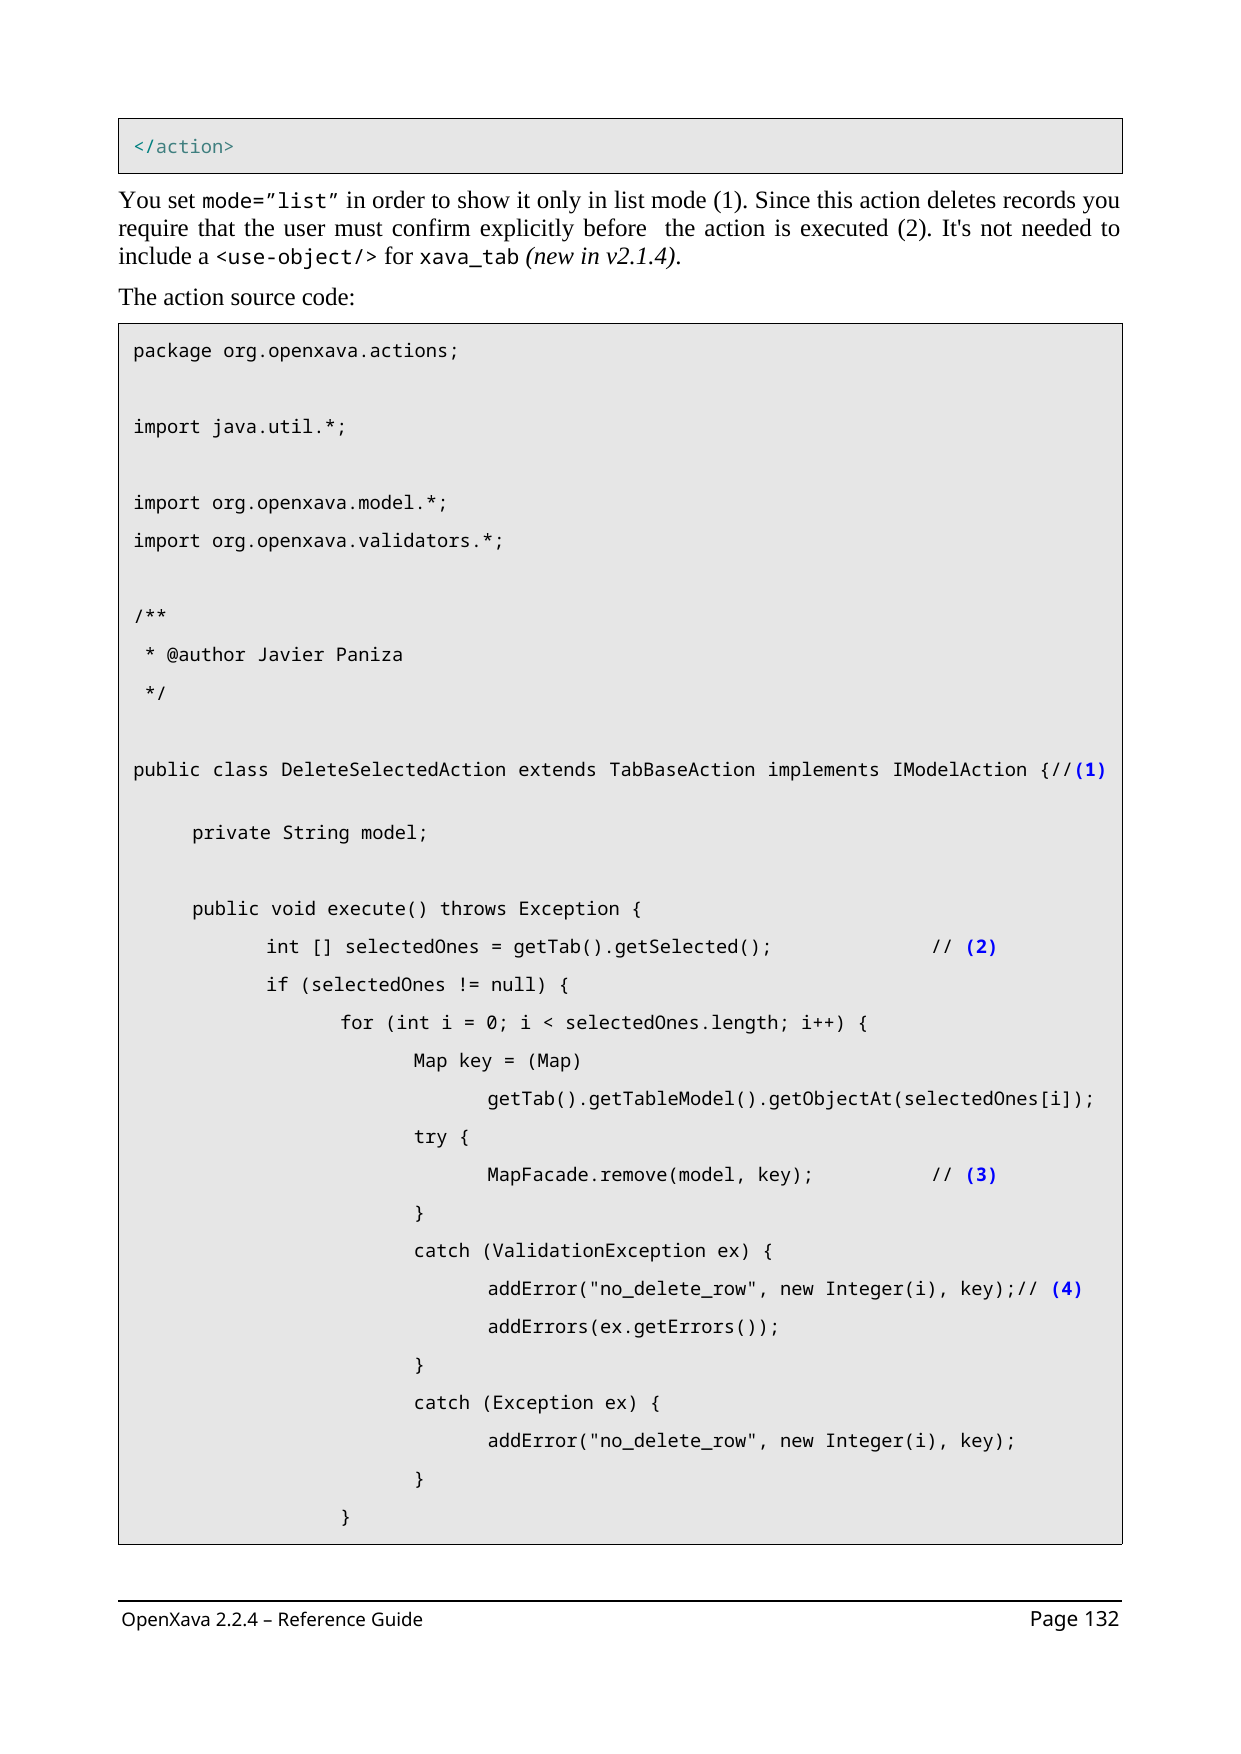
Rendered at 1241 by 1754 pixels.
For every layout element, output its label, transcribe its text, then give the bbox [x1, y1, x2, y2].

text getTab().getTableModel().getObjectAt(selectedOnes[i]); [119, 1071, 1122, 1109]
text MapFacade.remove(model, key); // (3) [119, 1147, 1122, 1185]
text </action> [119, 119, 1122, 173]
text private String model; [119, 804, 1122, 843]
text package org.openxava.actions; [119, 324, 1122, 361]
text addErrors(ex.getErrors()); [119, 1299, 1122, 1337]
text Map key = (Map) [119, 1033, 1122, 1071]
text for (int i = 0; i < selectedOnes.length; i++) { [119, 995, 1122, 1033]
text try { [119, 1109, 1122, 1147]
text } [119, 1185, 1122, 1223]
text import org.openxava.model.*; [119, 475, 1122, 513]
text /** [119, 589, 1122, 627]
text addError("no_delete_row", new Integer(i), key);// (4) [119, 1261, 1122, 1299]
text The action source code: [118, 283, 1122, 310]
text addError("no_delete_row", new Integer(i), key); [119, 1413, 1122, 1451]
text */ [119, 665, 1122, 703]
text } [119, 1489, 1122, 1544]
text public void execute() throws Exception { [119, 881, 1122, 919]
text catch (ValidationException ex) { [119, 1223, 1122, 1261]
text You set mode=”list” in order to show it only in list mode (1). Since this action deletes records you require that the user must confirm explicitly before the action is executed (2). It's not needed to include a <use-object/> for xava_tab (new in v2.1.4). [118, 186, 1122, 270]
text } [119, 1337, 1122, 1375]
text import org.openxava.validators.*; [119, 513, 1122, 551]
text public class DeleteSelectedAction extends TabBaseAction implements IModelAction {//(1) [119, 741, 1122, 804]
text catch (Exception ex) { [119, 1375, 1122, 1413]
text } [119, 1451, 1122, 1489]
text int [] selectedOnes = getTab().getSelected(); // (2) [119, 919, 1122, 957]
text * @author Javier Paniza [119, 627, 1122, 665]
text if (selectedOnes != null) { [119, 957, 1122, 995]
text import java.util.*; [119, 399, 1122, 437]
